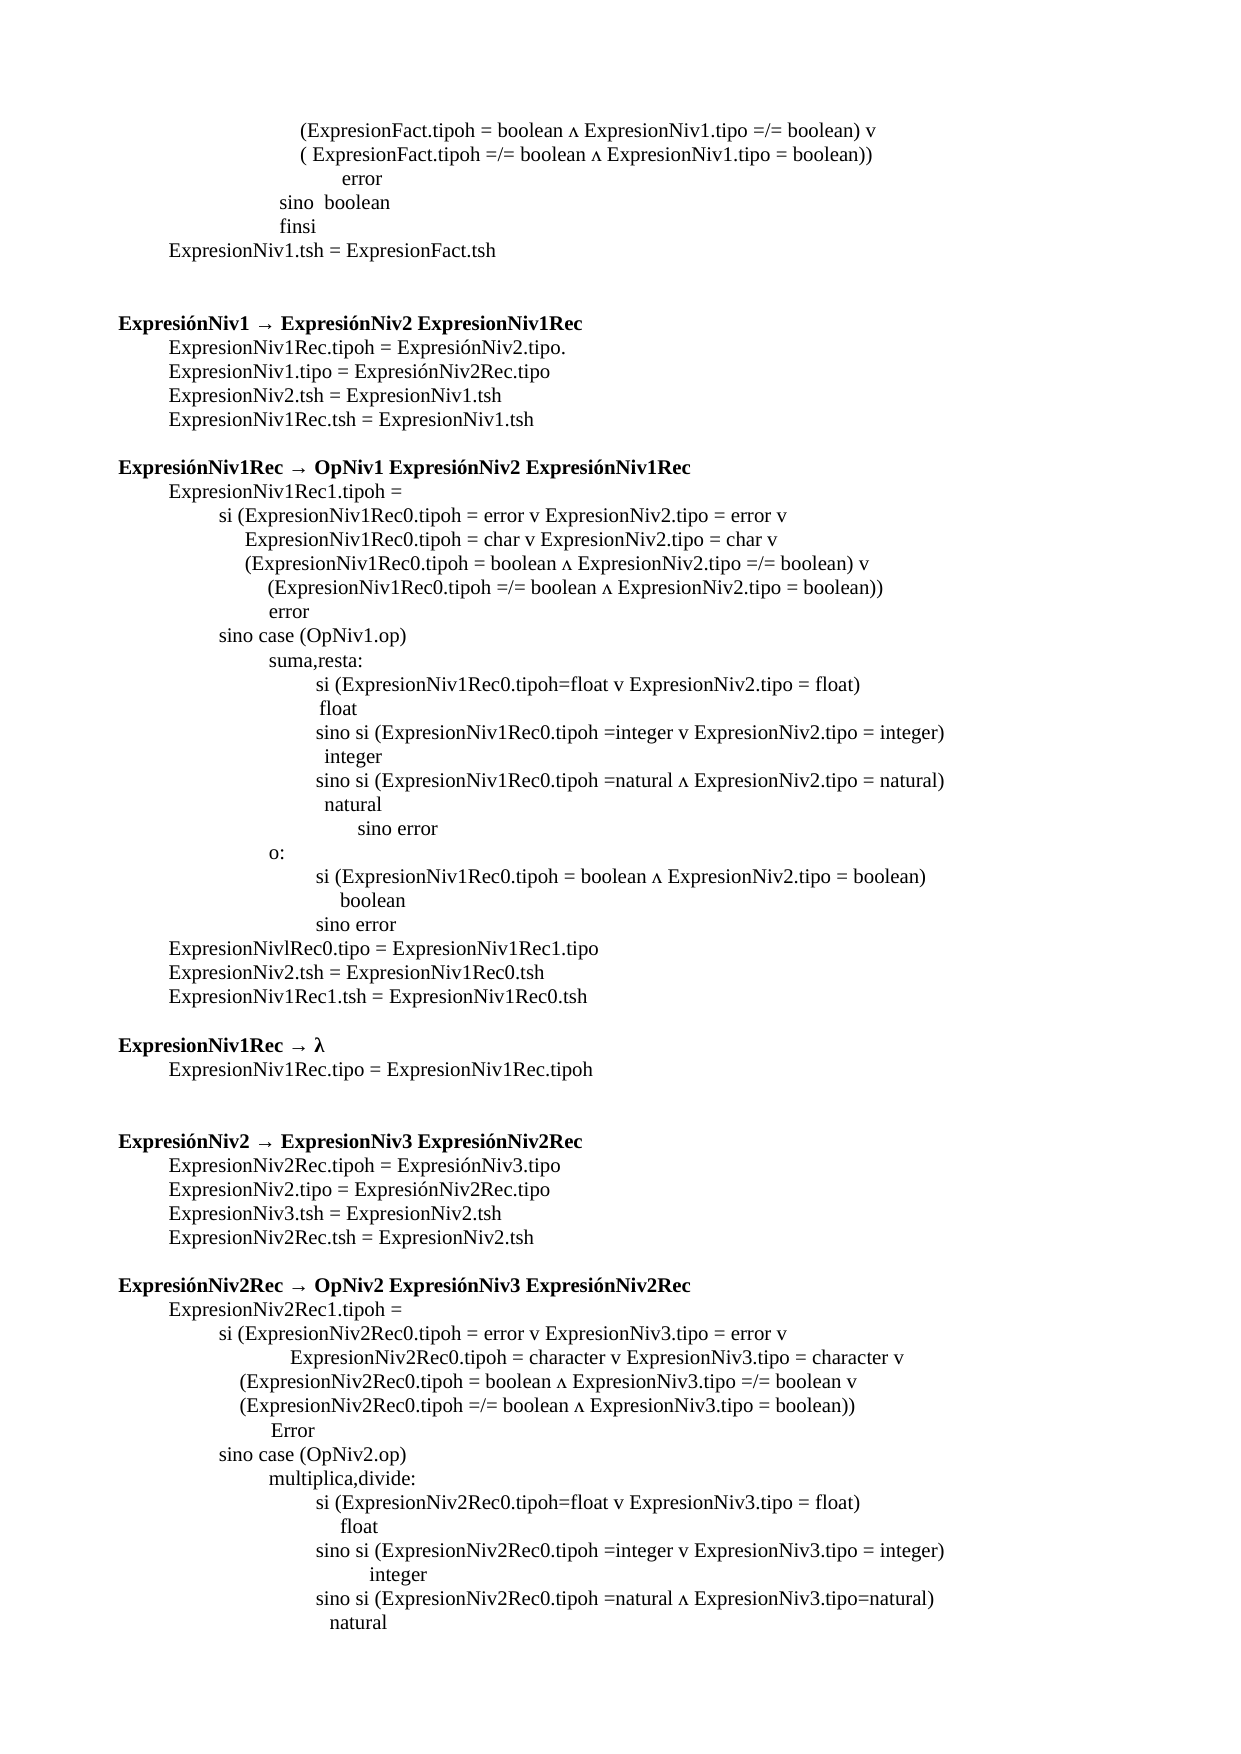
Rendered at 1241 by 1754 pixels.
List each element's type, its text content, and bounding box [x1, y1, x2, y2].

text ExpresionNiv1Rec.tsh = ExpresionNiv1.tsh [118, 407, 1122, 431]
text (ExpresionNiv1Rec0.tipoh = boolean ᴧ ExpresionNiv2.tipo =/= boolean) v [118, 551, 1122, 575]
text integer [118, 744, 1122, 768]
text ExpresionNiv1.tsh = ExpresionFact.tsh [118, 238, 1122, 262]
text boolean [118, 888, 1122, 912]
text o: [118, 840, 1122, 864]
text multiplica,divide: [118, 1466, 1122, 1490]
text sino si (ExpresionNiv2Rec0.tipoh =integer v ExpresionNiv3.tipo = integer) [118, 1538, 1122, 1562]
text ExpresionNiv3.tsh = ExpresionNiv2.tsh [118, 1201, 1122, 1225]
text (ExpresionNiv1Rec0.tipoh =/= boolean ᴧ ExpresionNiv2.tipo = boolean)) [118, 575, 1122, 599]
text sino case (OpNiv2.op) [118, 1442, 1122, 1466]
text ExpresionNiv1Rec.tipo = ExpresionNiv1Rec.tipoh [118, 1057, 1122, 1081]
text ExpresionNiv1Rec0.tipoh = char v ExpresionNiv2.tipo = char v [118, 527, 1122, 551]
text ExpresiónNiv1Rec → OpNiv1 ExpresiónNiv2 ExpresiónNiv1Rec [118, 455, 1122, 479]
text ExpresionNiv2Rec.tipoh = ExpresiónNiv3.tipo [118, 1153, 1122, 1177]
text sino error [118, 912, 1122, 936]
text suma,resta: [118, 647, 1122, 672]
text sino error [118, 816, 1122, 840]
text ExpresionNiv1Rec.tipoh = ExpresiónNiv2.tipo. [118, 335, 1122, 359]
text ExpresionNiv2.tsh = ExpresionNiv1.tsh [118, 383, 1122, 407]
text si (ExpresionNiv2Rec0.tipoh = error v ExpresionNiv3.tipo = error v [118, 1321, 1122, 1345]
text ExpresionNiv1.tipo = ExpresiónNiv2Rec.tipo [118, 359, 1122, 383]
text si (ExpresionNiv1Rec0.tipoh = error v ExpresionNiv2.tipo = error v [118, 503, 1122, 527]
text ExpresionNiv2Rec0.tipoh = character v ExpresionNiv3.tipo = character v [118, 1345, 1122, 1369]
text ExpresionNiv2Rec.tsh = ExpresionNiv2.tsh [118, 1225, 1122, 1249]
text si (ExpresionNiv1Rec0.tipoh = boolean ᴧ ExpresionNiv2.tipo = boolean) [118, 864, 1122, 888]
text ExpresionNiv2.tsh = ExpresionNiv1Rec0.tsh [118, 960, 1122, 984]
text finsi [118, 214, 1122, 238]
text ExpresionNiv2.tipo = ExpresiónNiv2Rec.tipo [118, 1177, 1122, 1201]
text natural [118, 1610, 1122, 1634]
text (ExpresionFact.tipoh = boolean ᴧ ExpresionNiv1.tipo =/= boolean) v [118, 118, 1122, 142]
text integer [118, 1562, 1122, 1586]
text ExpresiónNiv2Rec → OpNiv2 ExpresiónNiv3 ExpresiónNiv2Rec [118, 1273, 1122, 1297]
text (ExpresionNiv2Rec0.tipoh = boolean ᴧ ExpresionNiv3.tipo =/= boolean v [118, 1369, 1122, 1393]
text ( ExpresionFact.tipoh =/= boolean ᴧ ExpresionNiv1.tipo = boolean)) [118, 142, 1122, 166]
text sino si (ExpresionNiv2Rec0.tipoh =natural ᴧ ExpresionNiv3.tipo=natural) [118, 1586, 1122, 1610]
text float [118, 696, 1122, 720]
text sino case (OpNiv1.op) [118, 623, 1122, 647]
text ExpresionNivlRec0.tipo = ExpresionNiv1Rec1.tipo [118, 936, 1122, 960]
text natural [118, 792, 1122, 816]
text si (ExpresionNiv2Rec0.tipoh=float v ExpresionNiv3.tipo = float) [118, 1490, 1122, 1514]
text ExpresionNiv1Rec → λ [118, 1032, 1122, 1057]
text (ExpresionNiv2Rec0.tipoh =/= boolean ᴧ ExpresionNiv3.tipo = boolean)) [118, 1393, 1122, 1417]
text error [118, 166, 1122, 190]
text sino si (ExpresionNiv1Rec0.tipoh =integer v ExpresionNiv2.tipo = integer) [118, 720, 1122, 744]
text ExpresiónNiv1 → ExpresiónNiv2 ExpresionNiv1Rec [118, 311, 1122, 335]
text sino boolean [118, 190, 1122, 214]
text ExpresionNiv1Rec1.tsh = ExpresionNiv1Rec0.tsh [118, 984, 1122, 1008]
text si (ExpresionNiv1Rec0.tipoh=float v ExpresionNiv2.tipo = float) [118, 672, 1122, 696]
text ExpresionNiv1Rec1.tipoh = [118, 479, 1122, 503]
text float [118, 1514, 1122, 1538]
text sino si (ExpresionNiv1Rec0.tipoh =natural ᴧ ExpresionNiv2.tipo = natural) [118, 768, 1122, 792]
text ExpresiónNiv2 → ExpresionNiv3 ExpresiónNiv2Rec [118, 1129, 1122, 1153]
text Error [118, 1417, 1122, 1442]
text ExpresionNiv2Rec1.tipoh = [118, 1297, 1122, 1321]
text error [118, 599, 1122, 623]
